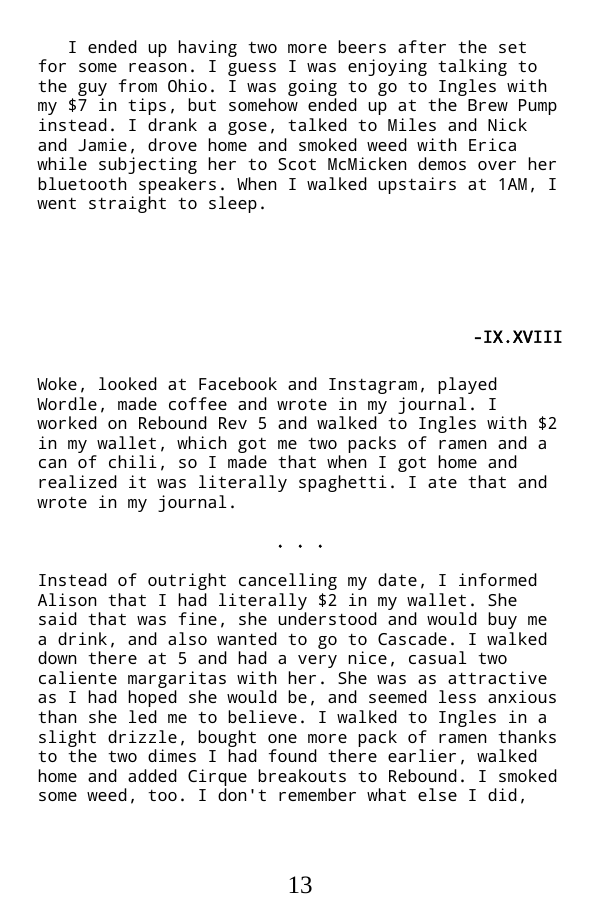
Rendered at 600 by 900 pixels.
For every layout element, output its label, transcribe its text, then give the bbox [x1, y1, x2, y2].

text Instead of outright cancelling my date, I informed Alison that I had literally $2 in my wallet. She said that was fine, she understood and would buy me a drink, and also wanted to go to Cascade. I walked down there at 5 and had a very nice, casual two caliente margaritas with her. She was as attractive as I had hoped she would be, and seemed less anxious than she led me to believe. I walked to Ingles in a slight drizzle, bought one more pack of ramen thanks to the two dimes I had found there earlier, walked home and added Cirque breakouts to Rebound. I smoked some weed, too. I don't remember what else I did, [37, 571, 562, 806]
text . . . [37, 532, 562, 551]
text I ended up having two more beers after the set for some reason. I guess I was enjoying talking to the guy from Ohio. I was going to go to Ingles with my $7 in tips, but somehow ended up at the Brew Pump instead. I drank a gose, talked to Miles and Nick and Jamie, drove home and smoked weed with Erica while subjecting her to Scot McMicken demos over her bluetooth speakers. When I walked upstairs at 1AM, I went straight to sleep. [37, 37, 562, 214]
text Woke, looked at Facebook and Instagram, played Wordle, made coffee and wrote in my journal. I worked on Rebound Rev 5 and walked to Ingles with $2 in my wallet, which got me two packs of ramen and a can of chili, so I made that when I got home and realized it was literally spaghetti. I ate that and wrote in my journal. [37, 375, 562, 512]
text -IX.XVIII [37, 327, 562, 347]
